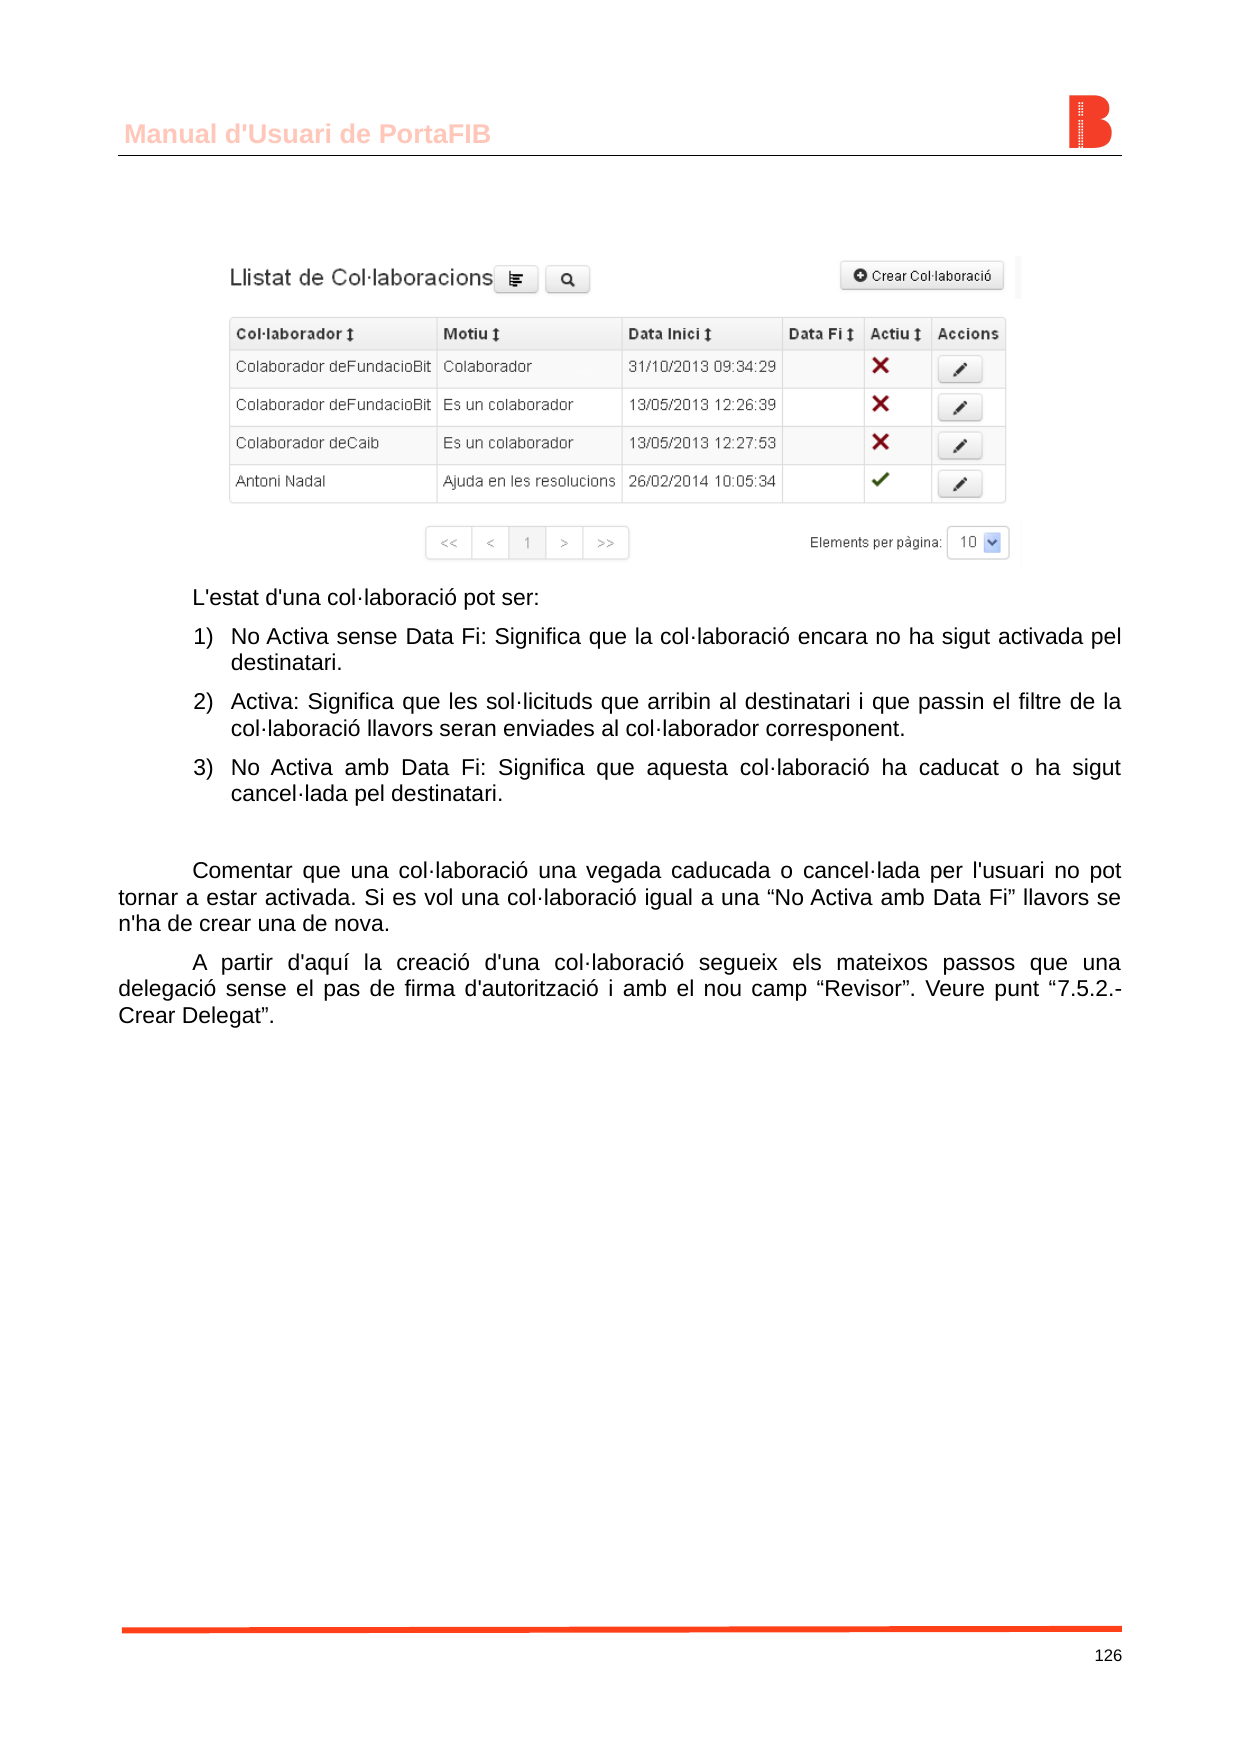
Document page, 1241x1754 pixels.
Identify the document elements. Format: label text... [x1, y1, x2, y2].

list Activa: Significa que les sol·licituds que arribin al destinatari i que passin el filtre de la col·laboració llavors seran enviades al col·laborador corresponent. [193, 688, 1122, 741]
list No Activa amb Data Fi: Significa que aquesta col·laboració ha caducat o ha sigut cancel·lada pel destinatari. [193, 753, 1122, 806]
text L'estat d'una col·laboració pot ser: [118, 584, 1122, 611]
picture [219, 254, 1022, 572]
text Comentar que una col·laboració una vegada caducada o cancel·lada per l'usuari no pot tornar a estar activada. Si es vol una col·laboració igual a una “No Activa amb Data Fi” llavors se n'ha de crear una de nova. [118, 857, 1122, 937]
list No Activa sense Data Fi: Significa que la col·laboració encara no ha sigut activada pel destinatari. [193, 623, 1122, 676]
picture [1063, 94, 1117, 150]
text A partir d'aquí la creació d'una col·laboració segueix els mateixos passos que una delegació sense el pas de firma d'autorització i amb el nou camp “Revisor”. Veure punt “7.5.2.-Crear Delegat”. [118, 949, 1122, 1028]
